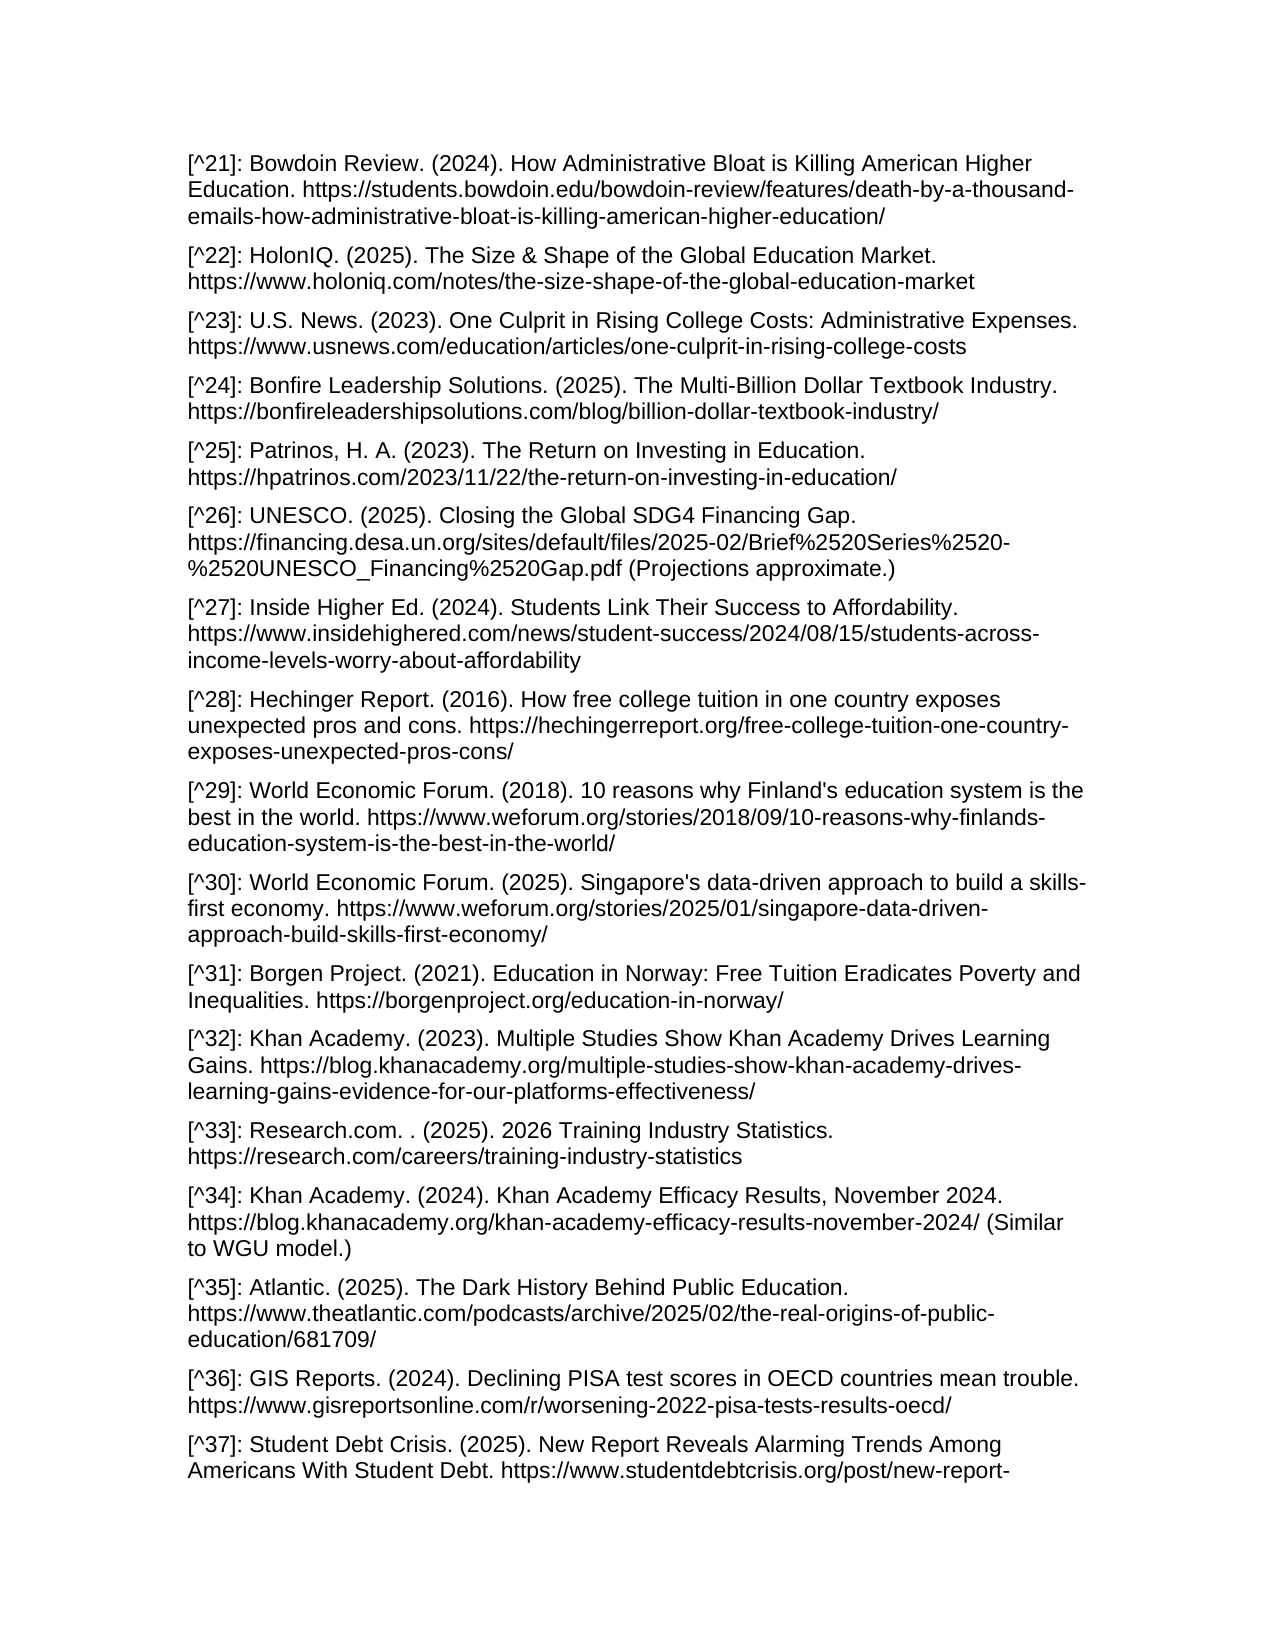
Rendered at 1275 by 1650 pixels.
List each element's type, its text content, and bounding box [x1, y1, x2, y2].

text [^29]: World Economic Forum. (2018). 10 reasons why Finland's education system is the best in the world. https://www.weforum.org/stories/2018/09/10-reasons-why-finlands-education-system-is-the-best-in-the-world/ [187, 777, 1087, 856]
text [^31]: Borgen Project. (2021). Education in Norway: Free Tuition Eradicates Poverty and Inequalities. https://borgenproject.org/education-in-norway/ [187, 960, 1087, 1013]
text [^36]: GIS Reports. (2024). Declining PISA test scores in OECD countries mean trouble. https://www.gisreportsonline.com/r/worsening-2022-pisa-tests-results-oecd/ [187, 1365, 1087, 1418]
text [^34]: Khan Academy. (2024). Khan Academy Efficacy Results, November 2024. https://blog.khanacademy.org/khan-academy-efficacy-results-november-2024/ (Similar to WGU model.) [187, 1182, 1087, 1261]
text [^27]: Inside Higher Ed. (2024). Students Link Their Success to Affordability. https://www.insidehighered.com/news/student-success/2024/08/15/students-across-income-levels-worry-about-affordability [187, 594, 1087, 673]
text [^28]: Hechinger Report. (2016). How free college tuition in one country exposes unexpected pros and cons. https://hechingerreport.org/free-college-tuition-one-country-exposes-unexpected-pros-cons/ [187, 686, 1087, 764]
text [^24]: Bonfire Leadership Solutions. (2025). The Multi-Billion Dollar Textbook Industry. https://bonfireleadershipsolutions.com/blog/billion-dollar-textbook-industry/ [187, 372, 1087, 425]
text [^25]: Patrinos, H. A. (2023). The Return on Investing in Education. https://hpatrinos.com/2023/11/22/the-return-on-investing-in-education/ [187, 437, 1087, 490]
text [^35]: Atlantic. (2025). The Dark History Behind Public Education. https://www.theatlantic.com/podcasts/archive/2025/02/the-real-origins-of-public-education/681709/ [187, 1274, 1087, 1353]
text [^21]: Bowdoin Review. (2024). How Administrative Bloat is Killing American Higher Education. https://students.bowdoin.edu/bowdoin-review/features/death-by-a-thousand-emails-how-administrative-bloat-is-killing-american-higher-education/ [187, 150, 1087, 229]
text [^32]: Khan Academy. (2023). Multiple Studies Show Khan Academy Drives Learning Gains. https://blog.khanacademy.org/multiple-studies-show-khan-academy-drives-learning-gains-evidence-for-our-platforms-effectiveness/ [187, 1025, 1087, 1104]
text [^37]: Student Debt Crisis. (2025). New Report Reveals Alarming Trends Among Americans With Student Debt. https://www.studentdebtcrisis.org/post/new-report- [187, 1431, 1087, 1483]
text [^33]: Research.com. . (2025). 2026 Training Industry Statistics. https://research.com/careers/training-industry-statistics [187, 1117, 1087, 1170]
text [^23]: U.S. News. (2023). One Culprit in Rising College Costs: Administrative Expenses. https://www.usnews.com/education/articles/one-culprit-in-rising-college-costs [187, 307, 1087, 359]
text [^30]: World Economic Forum. (2025). Singapore's data-driven approach to build a skills-first economy. https://www.weforum.org/stories/2025/01/singapore-data-driven-approach-build-skills-first-economy/ [187, 869, 1087, 948]
text [^22]: HolonIQ. (2025). The Size & Shape of the Global Education Market. https://www.holoniq.com/notes/the-size-shape-of-the-global-education-market [187, 242, 1087, 294]
text [^26]: UNESCO. (2025). Closing the Global SDG4 Financing Gap. https://financing.desa.un.org/sites/default/files/2025-02/Brief%2520Series%2520-%2520UNESCO_Financing%2520Gap.pdf (Projections approximate.) [187, 502, 1087, 581]
